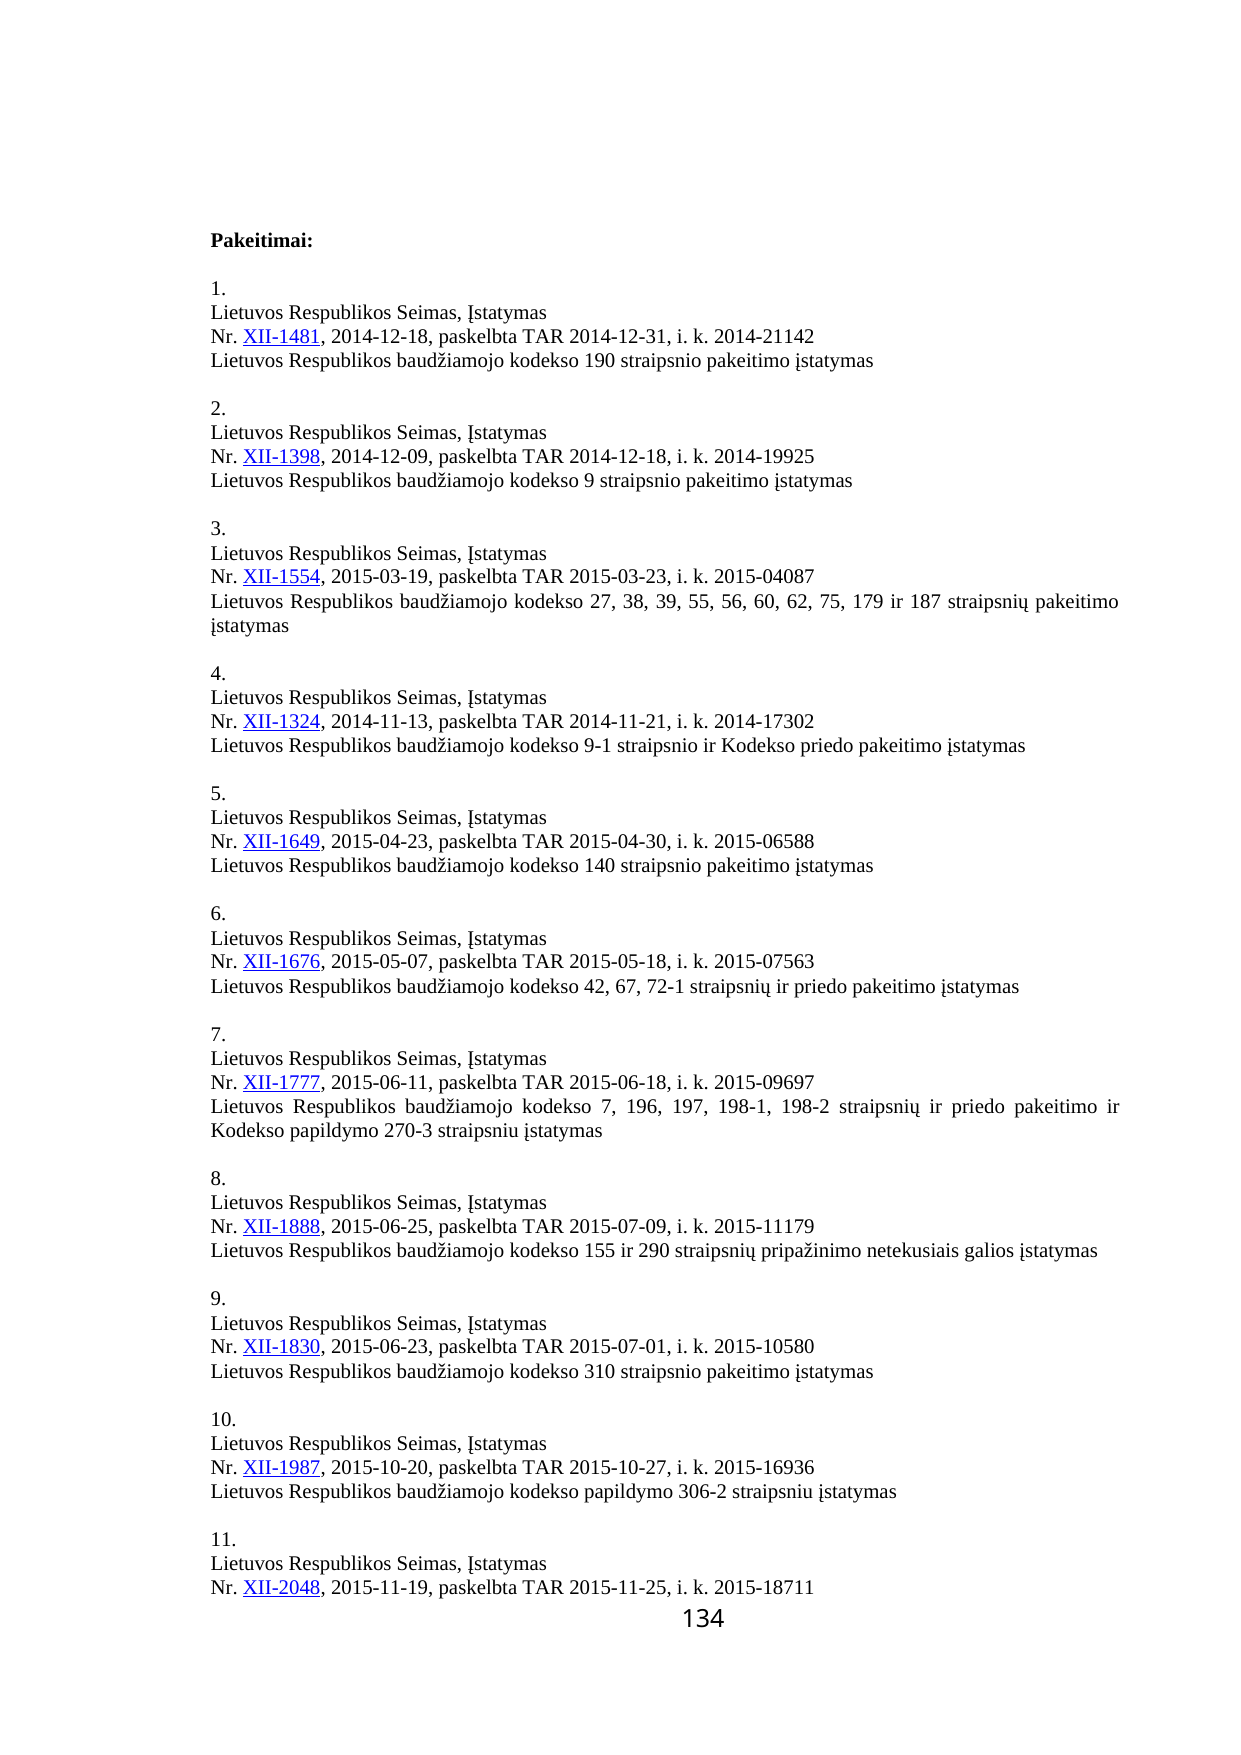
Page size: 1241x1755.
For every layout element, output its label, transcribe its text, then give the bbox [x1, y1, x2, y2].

text Lietuvos Respublikos Seimas, Įstatymas [210, 805, 1120, 829]
text Lietuvos Respublikos Seimas, Įstatymas [210, 1190, 1120, 1214]
text 3. [210, 516, 1120, 540]
text 6. [210, 901, 1120, 925]
text Lietuvos Respublikos Seimas, Įstatymas [210, 925, 1120, 949]
text Lietuvos Respublikos baudžiamojo kodekso 7, 196, 197, 198-1, 198-2 straipsnių ir priedo pakeitimo ir Kodekso papildymo 270-3 straipsniu įstatymas [210, 1094, 1120, 1142]
text Lietuvos Respublikos baudžiamojo kodekso papildymo 306-2 straipsniu įstatymas [210, 1479, 1120, 1503]
text Lietuvos Respublikos baudžiamojo kodekso 42, 67, 72-1 straipsnių ir priedo pakeitimo įstatymas [210, 973, 1120, 998]
text Nr. XII-1398, 2014-12-09, paskelbta TAR 2014-12-18, i. k. 2014-19925 [210, 444, 1120, 468]
text 4. [210, 661, 1120, 685]
text Lietuvos Respublikos Seimas, Įstatymas [210, 1551, 1120, 1575]
text Lietuvos Respublikos Seimas, Įstatymas [210, 685, 1120, 709]
text Nr. XII-1830, 2015-06-23, paskelbta TAR 2015-07-01, i. k. 2015-10580 [210, 1334, 1120, 1358]
text Lietuvos Respublikos Seimas, Įstatymas [210, 1431, 1120, 1455]
text Lietuvos Respublikos Seimas, Įstatymas [210, 540, 1120, 564]
text 2. [210, 396, 1120, 420]
text Nr. XII-1676, 2015-05-07, paskelbta TAR 2015-05-18, i. k. 2015-07563 [210, 949, 1120, 973]
text 7. [210, 1022, 1120, 1046]
text Lietuvos Respublikos Seimas, Įstatymas [210, 420, 1120, 444]
text Nr. XII-1987, 2015-10-20, paskelbta TAR 2015-10-27, i. k. 2015-16936 [210, 1455, 1120, 1479]
text Nr. XII-1649, 2015-04-23, paskelbta TAR 2015-04-30, i. k. 2015-06588 [210, 829, 1120, 853]
text Lietuvos Respublikos Seimas, Įstatymas [210, 1046, 1120, 1070]
text Nr. XII-1554, 2015-03-19, paskelbta TAR 2015-03-23, i. k. 2015-04087 [210, 564, 1120, 588]
text Nr. XII-2048, 2015-11-19, paskelbta TAR 2015-11-25, i. k. 2015-18711 [210, 1575, 1120, 1599]
text Nr. XII-1481, 2014-12-18, paskelbta TAR 2014-12-31, i. k. 2014-21142 [210, 324, 1120, 348]
text Lietuvos Respublikos Seimas, Įstatymas [210, 1310, 1120, 1334]
text 10. [210, 1407, 1120, 1431]
text Lietuvos Respublikos baudžiamojo kodekso 140 straipsnio pakeitimo įstatymas [210, 853, 1120, 877]
text Nr. XII-1777, 2015-06-11, paskelbta TAR 2015-06-18, i. k. 2015-09697 [210, 1070, 1120, 1094]
text Lietuvos Respublikos baudžiamojo kodekso 190 straipsnio pakeitimo įstatymas [210, 348, 1120, 372]
text Lietuvos Respublikos baudžiamojo kodekso 310 straipsnio pakeitimo įstatymas [210, 1358, 1120, 1383]
text 5. [210, 781, 1120, 805]
text Lietuvos Respublikos baudžiamojo kodekso 27, 38, 39, 55, 56, 60, 62, 75, 179 ir 187 straipsnių pakeitimo įstatymas [210, 588, 1120, 637]
text 11. [210, 1527, 1120, 1551]
text Lietuvos Respublikos Seimas, Įstatymas [210, 300, 1120, 324]
text Lietuvos Respublikos baudžiamojo kodekso 9 straipsnio pakeitimo įstatymas [210, 468, 1120, 492]
text Pakeitimai: [210, 228, 1120, 252]
text Lietuvos Respublikos baudžiamojo kodekso 155 ir 290 straipsnių pripažinimo netekusiais galios įstatymas [210, 1238, 1120, 1262]
text Nr. XII-1324, 2014-11-13, paskelbta TAR 2014-11-21, i. k. 2014-17302 [210, 709, 1120, 733]
text Lietuvos Respublikos baudžiamojo kodekso 9-1 straipsnio ir Kodekso priedo pakeitimo įstatymas [210, 733, 1120, 757]
text 8. [210, 1166, 1120, 1190]
text 1. [210, 276, 1120, 300]
text 9. [210, 1286, 1120, 1310]
text Nr. XII-1888, 2015-06-25, paskelbta TAR 2015-07-09, i. k. 2015-11179 [210, 1214, 1120, 1238]
